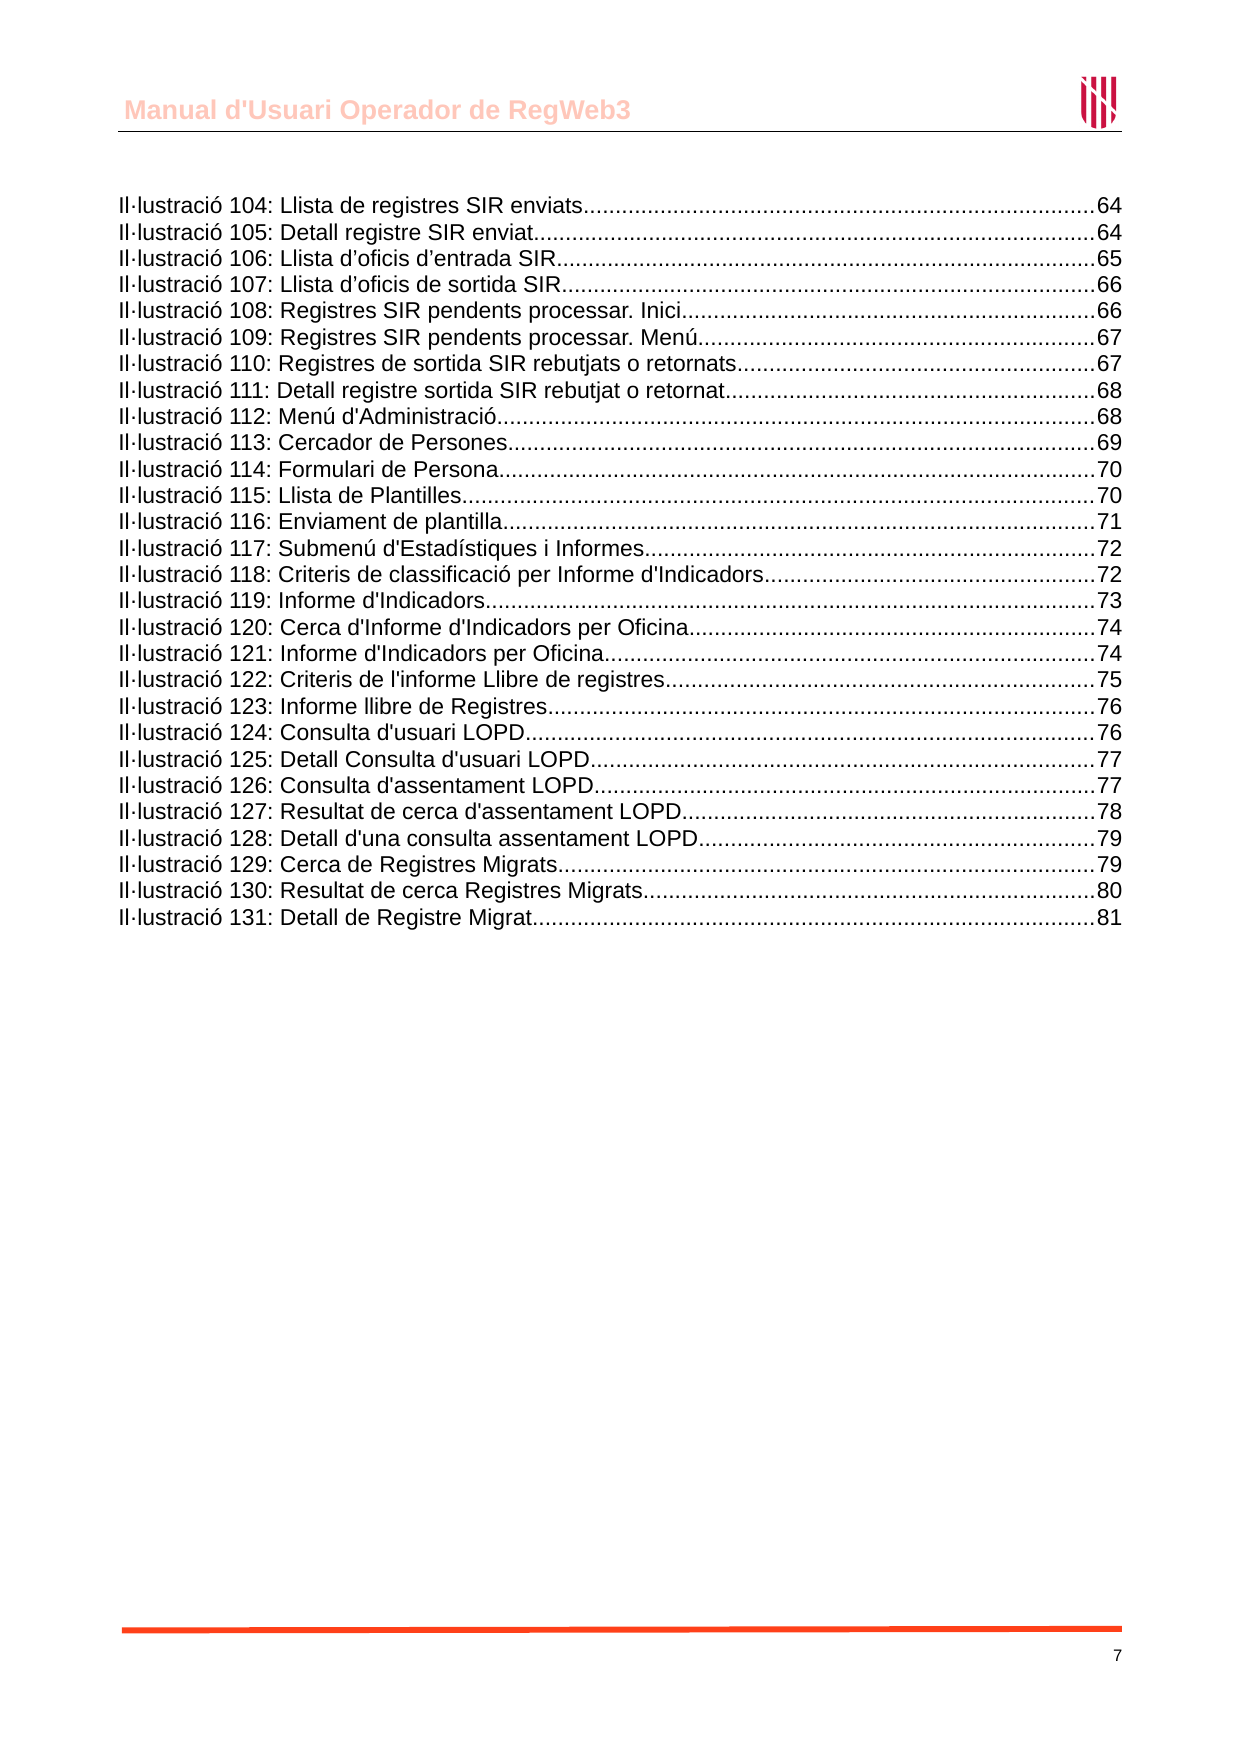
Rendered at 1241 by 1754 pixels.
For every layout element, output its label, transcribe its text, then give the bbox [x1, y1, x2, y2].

text Il·lustració 118: Criteris de classificació per Informe d'Indicadors 72 [118, 561, 1122, 587]
text Il·lustració 122: Criteris de l'informe Llibre de registres 75 [118, 666, 1122, 693]
text Il·lustració 110: Registres de sortida SIR rebutjats o retornats 67 [118, 350, 1122, 377]
text Il·lustració 113: Cercador de Persones 69 [118, 429, 1122, 456]
text Il·lustració 116: Enviament de plantilla 71 [118, 508, 1122, 535]
text Il·lustració 125: Detall Consulta d'usuari LOPD 77 [118, 746, 1122, 772]
picture [1078, 74, 1119, 130]
text Il·lustració 114: Formulari de Persona 70 [118, 456, 1122, 482]
text Il·lustració 131: Detall de Registre Migrat 81 [118, 904, 1122, 930]
text Il·lustració 119: Informe d'Indicadors 73 [118, 587, 1122, 614]
text Il·lustració 128: Detall d'una consulta assentament LOPD 79 [118, 824, 1122, 851]
text Il·lustració 120: Cerca d'Informe d'Indicadors per Oficina 74 [118, 614, 1122, 640]
text Il·lustració 109: Registres SIR pendents processar. Menú 67 [118, 324, 1122, 350]
text Il·lustració 117: Submenú d'Estadístiques i Informes 72 [118, 535, 1122, 561]
text Il·lustració 130: Resultat de cerca Registres Migrats 80 [118, 877, 1122, 904]
text Il·lustració 115: Llista de Plantilles 70 [118, 482, 1122, 508]
text Il·lustració 104: Llista de registres SIR enviats 64 [118, 192, 1122, 218]
text Il·lustració 108: Registres SIR pendents processar. Inici 66 [118, 297, 1122, 324]
text Il·lustració 124: Consulta d'usuari LOPD 76 [118, 719, 1122, 746]
text Il·lustració 112: Menú d'Administració 68 [118, 403, 1122, 429]
text Il·lustració 123: Informe llibre de Registres 76 [118, 693, 1122, 719]
text Il·lustració 121: Informe d'Indicadors per Oficina 74 [118, 640, 1122, 666]
text Il·lustració 106: Llista d’oficis d’entrada SIR 65 [118, 245, 1122, 271]
text Il·lustració 107: Llista d’oficis de sortida SIR 66 [118, 271, 1122, 297]
text Il·lustració 111: Detall registre sortida SIR rebutjat o retornat 68 [118, 377, 1122, 403]
text Il·lustració 129: Cerca de Registres Migrats 79 [118, 851, 1122, 877]
text Il·lustració 127: Resultat de cerca d'assentament LOPD 78 [118, 798, 1122, 824]
text Il·lustració 105: Detall registre SIR enviat 64 [118, 218, 1122, 245]
text Il·lustració 126: Consulta d'assentament LOPD 77 [118, 772, 1122, 798]
